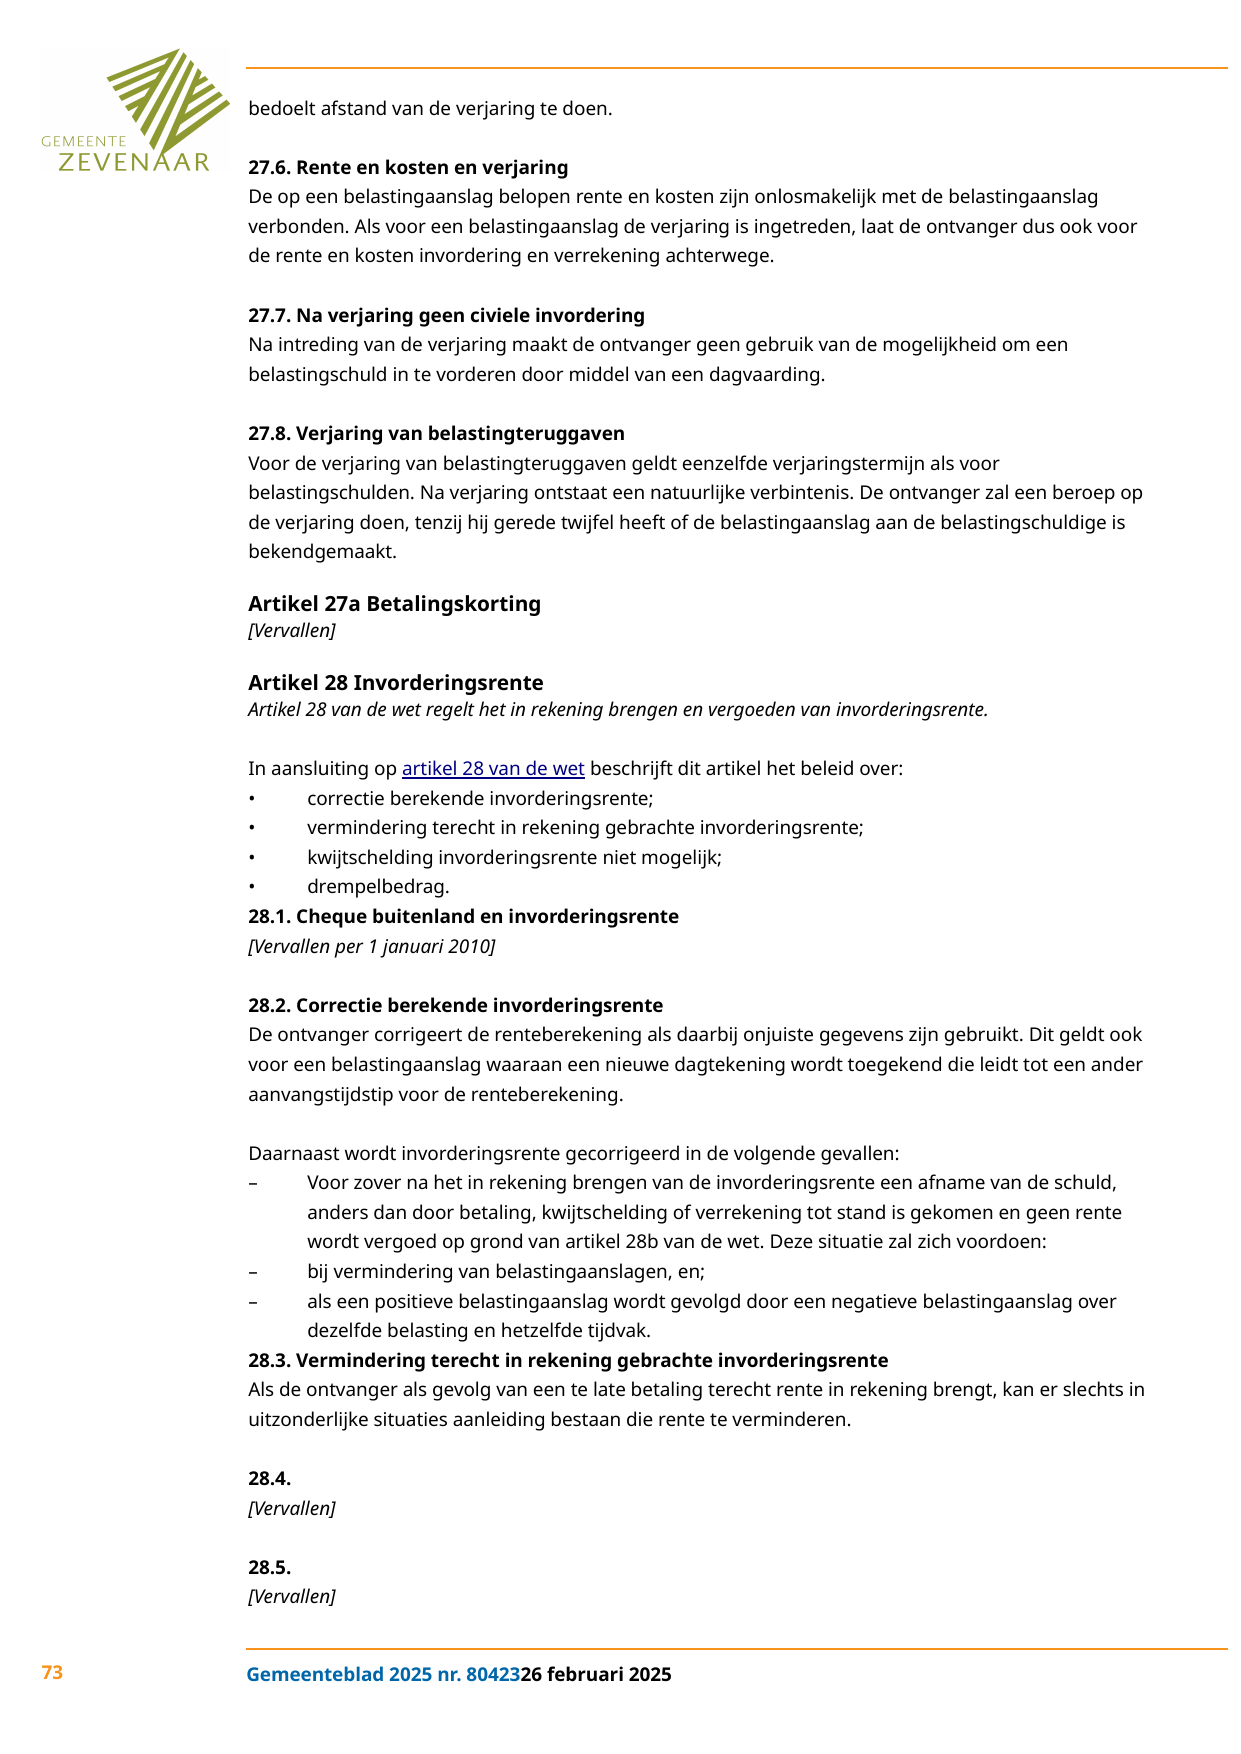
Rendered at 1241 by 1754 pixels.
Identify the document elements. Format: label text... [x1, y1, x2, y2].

text 28.1. Cheque buitenland en invorderingsrente [248, 903, 1152, 929]
list drempelbedrag. [248, 874, 1152, 899]
text Daarnaast wordt invorderingsrente gecorrigeerd in de volgende gevallen: [248, 1140, 1152, 1166]
text Voor de verjaring van belastingteruggaven geldt eenzelfde verjaringstermijn als voor belastingschulden. Na verjaring ontstaat een natuurlijke verbintenis. De ontvanger zal een beroep op de verjaring doen, tenzij hij gerede twijfel heeft of de belastingaanslag aan de belastingschuldige is bekendgemaakt. [248, 450, 1152, 564]
text Als de ontvanger als gevolg van een te late betaling terecht rente in rekening brengt, kan er slechts in uitzonderlijke situaties aanleiding bestaan die rente te verminderen. [248, 1377, 1152, 1432]
list kwijtschelding invorderingsrente niet mogelijk; [248, 844, 1152, 870]
text 28.2. Correctie berekende invorderingsrente [248, 992, 1152, 1018]
text In aansluiting op artikel 28 van de wet beschrijft dit artikel het beleid over: [248, 755, 1152, 781]
text 27.8. Verjaring van belastingteruggaven [248, 420, 1152, 446]
list als een positieve belastingaanslag wordt gevolgd door een negatieve belastingaanslag over dezelfde belasting en hetzelfde tijdvak. [248, 1288, 1152, 1343]
text bedoelt afstand van de verjaring te doen. [248, 95, 1152, 121]
text Artikel 28 van de wet regelt het in rekening brengen en vergoeden van invorderingsrente. [248, 696, 1152, 722]
picture [41, 47, 231, 172]
text 28.5. [248, 1554, 1152, 1580]
text Artikel 27a Betalingskorting [248, 589, 1152, 617]
text [Vervallen] [248, 1495, 1152, 1521]
list vermindering terecht in rekening gebrachte invorderingsrente; [248, 814, 1152, 840]
list bij vermindering van belastingaanslagen, en; [248, 1258, 1152, 1284]
text De ontvanger corrigeert de renteberekening als daarbij onjuiste gegevens zijn gebruikt. Dit geldt ook voor een belastingaanslag waaraan een nieuwe dagtekening wordt toegekend die leidt tot een ander aanvangstijdstip voor de renteberekening. [248, 1022, 1152, 1107]
text [Vervallen] [248, 617, 1152, 643]
text De op een belastingaanslag belopen rente en kosten zijn onlosmakelijk met de belastingaanslag verbonden. Als voor een belastingaanslag de verjaring is ingetreden, laat de ontvanger dus ook voor de rente en kosten invordering en verrekening achterwege. [248, 183, 1152, 268]
text Artikel 28 Invorderingsrente [248, 668, 1152, 696]
text 28.3. Vermindering terecht in rekening gebrachte invorderingsrente [248, 1347, 1152, 1373]
text 28.4. [248, 1465, 1152, 1491]
list correctie berekende invorderingsrente; [248, 785, 1152, 811]
text Na intreding van de verjaring maakt de ontvanger geen gebruik van de mogelijkheid om een belastingschuld in te vorderen door middel van een dagvaarding. [248, 331, 1152, 387]
text 27.6. Rente en kosten en verjaring [248, 154, 1152, 180]
text 27.7. Na verjaring geen civiele invordering [248, 302, 1152, 328]
list Voor zover na het in rekening brengen van de invorderingsrente een afname van de schuld, anders dan door betaling, kwijtschelding of verrekening tot stand is gekomen en geen rente wordt vergoed op grond van artikel 28b van de wet. Deze situatie zal zich voordoen: [248, 1169, 1152, 1254]
text [Vervallen per 1 januari 2010] [248, 933, 1152, 959]
text [Vervallen] [248, 1584, 1152, 1609]
